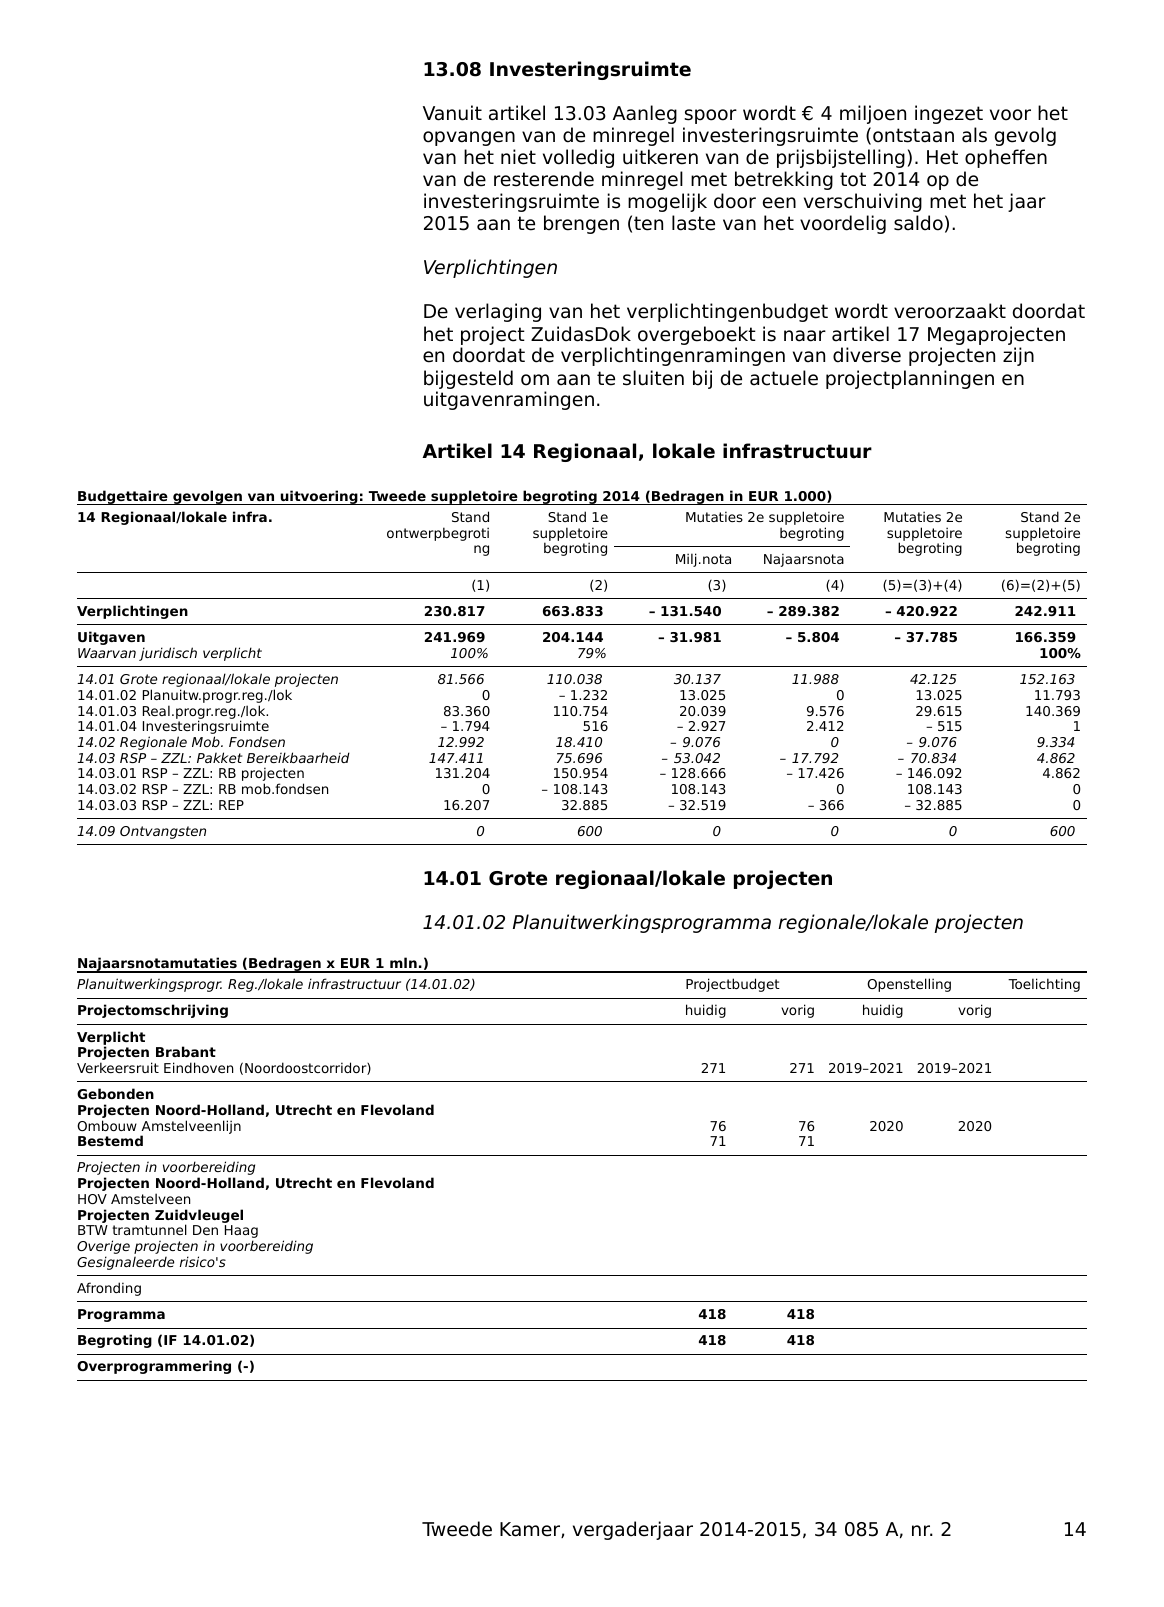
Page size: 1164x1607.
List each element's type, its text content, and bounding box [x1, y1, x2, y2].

table_cell 516 [496, 719, 614, 735]
table_cell [732, 1045, 821, 1061]
table_cell Gebonden [77, 1082, 644, 1103]
table_cell Overige projecten in voorbereiding [77, 1239, 644, 1255]
table_cell 2019–2021 [821, 1061, 909, 1081]
table_cell 147.411 [378, 751, 496, 766]
table_cell [732, 1276, 821, 1301]
table_cell Projecten Noord-Holland, Utrecht en Flevoland [77, 1176, 644, 1192]
table_cell 79% [496, 646, 614, 666]
table_cell 42.125 [850, 667, 968, 688]
table_cell 14.09 Ontvangsten [77, 819, 378, 844]
table_cell [998, 1082, 1087, 1103]
table_cell 20.039 [614, 704, 732, 719]
table_cell vorig [732, 999, 821, 1024]
table_cell [909, 1255, 998, 1275]
table_cell – 31.981 [614, 625, 732, 646]
table_cell 663.833 [496, 599, 614, 624]
table_cell (4) [732, 573, 850, 598]
table_cell – 17.426 [732, 766, 850, 782]
table_cell – 108.143 [496, 782, 614, 798]
table_cell 30.137 [614, 667, 732, 688]
table_cell – 366 [732, 798, 850, 818]
table_cell [909, 1355, 998, 1380]
table_cell 16.207 [378, 798, 496, 818]
table_cell Waarvan juridisch verplicht [77, 646, 378, 666]
table_cell 12.992 [378, 735, 496, 751]
table_cell [998, 1276, 1087, 1301]
table_cell 14.01 Grote regionaal/lokale projecten [77, 667, 378, 688]
subtitle Artikel 14 Regionaal, lokale infrastructuur [422, 441, 1087, 463]
table_cell 110.754 [496, 704, 614, 719]
table_cell 108.143 [614, 782, 732, 798]
table_cell – 17.792 [732, 751, 850, 766]
table_cell [909, 1223, 998, 1239]
table_cell [821, 1134, 909, 1154]
table_cell 13.025 [614, 688, 732, 703]
table_cell (5)=(3)+(4) [850, 573, 968, 598]
table_cell 2020 [909, 1119, 998, 1134]
table_cell 29.615 [850, 704, 968, 719]
table_cell 76 [732, 1119, 821, 1134]
table_cell [998, 1061, 1087, 1081]
table_cell 75.696 [496, 751, 614, 766]
table_cell Openstelling [821, 973, 998, 997]
table_cell [821, 1208, 909, 1223]
table_cell 418 [644, 1302, 732, 1327]
table_cell [644, 1355, 732, 1380]
table_cell 18.410 [496, 735, 614, 751]
table_cell [998, 1103, 1087, 1118]
table_cell [821, 1082, 909, 1103]
table_cell 0 [969, 798, 1087, 818]
table_cell 110.038 [496, 667, 614, 688]
table_cell [644, 1239, 732, 1255]
table_cell [821, 1302, 909, 1327]
table_cell huidig [821, 999, 909, 1024]
table_cell 14.03.03 RSP – ZZL: REP [77, 798, 378, 818]
table_cell [732, 1192, 821, 1207]
table_cell – 1.232 [496, 688, 614, 703]
table_cell Milj.nota [614, 547, 732, 572]
table_cell [644, 1103, 732, 1118]
table_cell 600 [969, 819, 1087, 844]
table_cell 9.576 [732, 704, 850, 719]
table_header Najaarsnotamutaties (Bedragen x EUR 1 mln.) [77, 956, 1087, 971]
table_cell [909, 1329, 998, 1353]
table_cell [644, 1045, 732, 1061]
table_cell – 515 [850, 719, 968, 735]
table_cell [998, 1239, 1087, 1255]
table_cell Afronding [77, 1276, 644, 1301]
table_cell 0 [378, 782, 496, 798]
table_cell BTW tramtunnel Den Haag [77, 1223, 644, 1239]
table_cell [732, 1239, 821, 1255]
table_cell 2019–2021 [909, 1061, 998, 1081]
table_cell [644, 1156, 732, 1176]
table_cell 0 [850, 819, 968, 844]
table_cell – 70.834 [850, 751, 968, 766]
table_cell 230.817 [378, 599, 496, 624]
table_cell 32.885 [496, 798, 614, 818]
table_cell [909, 1302, 998, 1327]
table_cell – 32.519 [614, 798, 732, 818]
table_cell 14 Regionaal/lokale infra. [77, 505, 378, 572]
table_cell 14.02 Regionale Mob. Fondsen [77, 735, 378, 751]
table_cell 418 [644, 1329, 732, 1353]
table_cell Projectbudget [644, 973, 821, 997]
table_cell [821, 1192, 909, 1207]
table_cell [732, 1025, 821, 1045]
table_cell [821, 1329, 909, 1353]
table_cell [909, 1176, 998, 1192]
table_cell huidig [644, 999, 732, 1024]
table_cell [821, 1025, 909, 1045]
table_cell 71 [732, 1134, 821, 1154]
table_cell [998, 1255, 1087, 1275]
table_cell [909, 1103, 998, 1118]
table_cell [644, 1208, 732, 1223]
table_cell [998, 1176, 1087, 1192]
table_cell 0 [614, 819, 732, 844]
table_cell [821, 1223, 909, 1239]
table_cell Najaarsnota [732, 547, 850, 572]
table_cell – 2.927 [614, 719, 732, 735]
table_cell [821, 1176, 909, 1192]
table_cell Projecten in voorbereiding [77, 1156, 644, 1176]
table_cell 100% [969, 646, 1087, 666]
table_cell [732, 1176, 821, 1192]
table_cell – 289.382 [732, 599, 850, 624]
table_cell 14.01.02 Planuitw.progr.reg./lok [77, 688, 378, 703]
table_cell [732, 1082, 821, 1103]
table_cell [909, 1208, 998, 1223]
table_cell [644, 1176, 732, 1192]
table_cell [732, 1103, 821, 1118]
table_cell [821, 1045, 909, 1061]
table_cell [644, 1082, 732, 1103]
subtitle Verplichtingen [422, 257, 1087, 279]
table_cell [614, 646, 732, 666]
table_cell 0 [732, 782, 850, 798]
table_cell [821, 1355, 909, 1380]
table_cell [998, 1355, 1087, 1380]
table_cell [909, 1239, 998, 1255]
table_cell [909, 1156, 998, 1176]
table_cell Verkeersruit Eindhoven (Noordoostcorridor) [77, 1061, 644, 1081]
table_cell – 420.922 [850, 599, 968, 624]
table_cell [732, 1156, 821, 1176]
table_cell 0 [732, 735, 850, 751]
table_cell – 9.076 [614, 735, 732, 751]
table_cell [998, 1025, 1087, 1045]
table_cell 418 [732, 1329, 821, 1353]
table_cell 4.862 [969, 766, 1087, 782]
table_cell Mutaties 2e suppletoire begroting [850, 505, 968, 572]
table_cell 150.954 [496, 766, 614, 782]
table_cell Mutaties 2e suppletoire begroting [614, 505, 850, 546]
table_cell [732, 646, 850, 666]
table_cell [909, 1082, 998, 1103]
table_cell 0 [732, 688, 850, 703]
table_cell 2020 [821, 1119, 909, 1134]
table_cell Planuitwerkingsprogr. Reg./lokale infrastructuur (14.01.02) [77, 973, 644, 997]
table_cell [732, 1255, 821, 1275]
table_cell (3) [614, 573, 732, 598]
table_header Budgettaire gevolgen van uitvoering: Tweede suppletoire begroting 2014 (Bedragen in EUR 1.000) [77, 488, 1087, 504]
table_cell 1 [969, 719, 1087, 735]
table_cell [998, 1223, 1087, 1239]
table_cell 14.03.01 RSP – ZZL: RB projecten [77, 766, 378, 782]
table_cell [644, 1223, 732, 1239]
table_cell [821, 1239, 909, 1255]
table_cell 140.369 [969, 704, 1087, 719]
table_cell Stand ontwerpbegroting [378, 505, 496, 572]
table_cell Overprogrammering (-) [77, 1355, 644, 1380]
table_cell [998, 1208, 1087, 1223]
table_cell [998, 999, 1087, 1024]
table_cell 71 [644, 1134, 732, 1154]
table_cell 11.793 [969, 688, 1087, 703]
table_cell – 9.076 [850, 735, 968, 751]
subtitle 14.01.02 Planuitwerkingsprogramma regionale/lokale projecten [422, 912, 1087, 934]
table_cell [998, 1156, 1087, 1176]
table_cell [909, 1192, 998, 1207]
table_cell 81.566 [378, 667, 496, 688]
table_cell [909, 1134, 998, 1154]
table_cell [732, 1223, 821, 1239]
table_cell 100% [378, 646, 496, 666]
table_cell 241.969 [378, 625, 496, 646]
text Vanuit artikel 13.03 Aanleg spoor wordt € 4 miljoen ingezet voor het opvangen van de minregel investeringsruimte (ontstaan als gevolg van het niet volledig uitkeren van de prijsbijstelling). Het opheffen van de resterende minregel met betrekking tot 2014 op de investeringsruimte is mogelijk door een verschuiving met het jaar 2015 aan te brengen (ten laste van het voordelig saldo). [422, 103, 1087, 235]
table_cell 14.03 RSP – ZZL: Pakket Bereikbaarheid [77, 751, 378, 766]
table_cell 108.143 [850, 782, 968, 798]
table_cell (6)=(2)+(5) [969, 573, 1087, 598]
table_cell [909, 1025, 998, 1045]
table_cell [998, 1134, 1087, 1154]
table_cell 76 [644, 1119, 732, 1134]
table_cell 83.360 [378, 704, 496, 719]
table_cell [821, 1156, 909, 1176]
table_cell [821, 1255, 909, 1275]
table_cell 418 [732, 1302, 821, 1327]
table_cell Bestemd [77, 1134, 644, 1154]
table_cell – 131.540 [614, 599, 732, 624]
subtitle 13.08 Investeringsruimte [422, 59, 1087, 81]
table_cell Programma [77, 1302, 644, 1327]
table_cell Uitgaven [77, 625, 378, 646]
table_cell – 146.092 [850, 766, 968, 782]
table_cell [732, 1208, 821, 1223]
table_cell [998, 1329, 1087, 1353]
table_cell 11.988 [732, 667, 850, 688]
table_cell [909, 1045, 998, 1061]
table_cell (1) [378, 573, 496, 598]
table_cell – 37.785 [850, 625, 968, 646]
table_cell [998, 1192, 1087, 1207]
table_cell Toelichting [998, 973, 1087, 997]
table_cell [644, 1276, 732, 1301]
table_cell Verplichtingen [77, 599, 378, 624]
table_cell 0 [732, 819, 850, 844]
table_cell 14.01.03 Real.progr.reg./lok. [77, 704, 378, 719]
table_cell – 53.042 [614, 751, 732, 766]
table_cell [821, 1276, 909, 1301]
table_cell [644, 1025, 732, 1045]
table_cell Projecten Noord-Holland, Utrecht en Flevoland [77, 1103, 644, 1118]
table_cell Begroting (IF 14.01.02) [77, 1329, 644, 1353]
table_cell 152.163 [969, 667, 1087, 688]
table_cell [850, 646, 968, 666]
table_cell 204.144 [496, 625, 614, 646]
table_cell – 5.804 [732, 625, 850, 646]
table_cell 14.01.04 Investeringsruimte [77, 719, 378, 735]
table_cell [998, 1119, 1087, 1134]
table_cell 0 [969, 782, 1087, 798]
table_cell Ombouw Amstelveenlijn [77, 1119, 644, 1134]
table_cell – 1.794 [378, 719, 496, 735]
table_cell 242.911 [969, 599, 1087, 624]
table_cell [909, 1276, 998, 1301]
table_cell Projectomschrijving [77, 999, 644, 1024]
table_cell [732, 1355, 821, 1380]
table_cell 0 [378, 688, 496, 703]
table_cell [998, 1045, 1087, 1061]
table_cell – 32.885 [850, 798, 968, 818]
table_cell HOV Amstelveen [77, 1192, 644, 1207]
table_cell – 128.666 [614, 766, 732, 782]
table_cell Projecten Brabant [77, 1045, 644, 1061]
table_cell vorig [909, 999, 998, 1024]
table_cell 14.03.02 RSP – ZZL: RB mob.fondsen [77, 782, 378, 798]
table_cell 271 [644, 1061, 732, 1081]
table_cell 4.862 [969, 751, 1087, 766]
table_cell [821, 1103, 909, 1118]
table_cell 2.412 [732, 719, 850, 735]
table_cell Gesignaleerde risico's [77, 1255, 644, 1275]
table_cell 0 [378, 819, 496, 844]
text De verlaging van het verplichtingenbudget wordt veroorzaakt doordat het project ZuidasDok overgeboekt is naar artikel 17 Megaprojecten en doordat de verplichtingenramingen van diverse projecten zijn bijgesteld om aan te sluiten bij de actuele projectplanningen en uitgavenramingen. [422, 301, 1087, 411]
table_cell (2) [496, 573, 614, 598]
table_cell Stand 1e suppletoire begroting [496, 505, 614, 572]
table_cell 166.359 [969, 625, 1087, 646]
table_cell 600 [496, 819, 614, 844]
table_cell [77, 573, 378, 598]
table_cell [644, 1192, 732, 1207]
table_cell [644, 1255, 732, 1275]
table_cell 271 [732, 1061, 821, 1081]
table_cell 9.334 [969, 735, 1087, 751]
table_cell Verplicht [77, 1025, 644, 1045]
subtitle 14.01 Grote regionaal/lokale projecten [422, 868, 1087, 889]
table_cell 13.025 [850, 688, 968, 703]
table_cell Stand 2e suppletoire begroting [969, 505, 1087, 572]
table_cell Projecten Zuidvleugel [77, 1208, 644, 1223]
table_cell [998, 1302, 1087, 1327]
table_cell 131.204 [378, 766, 496, 782]
